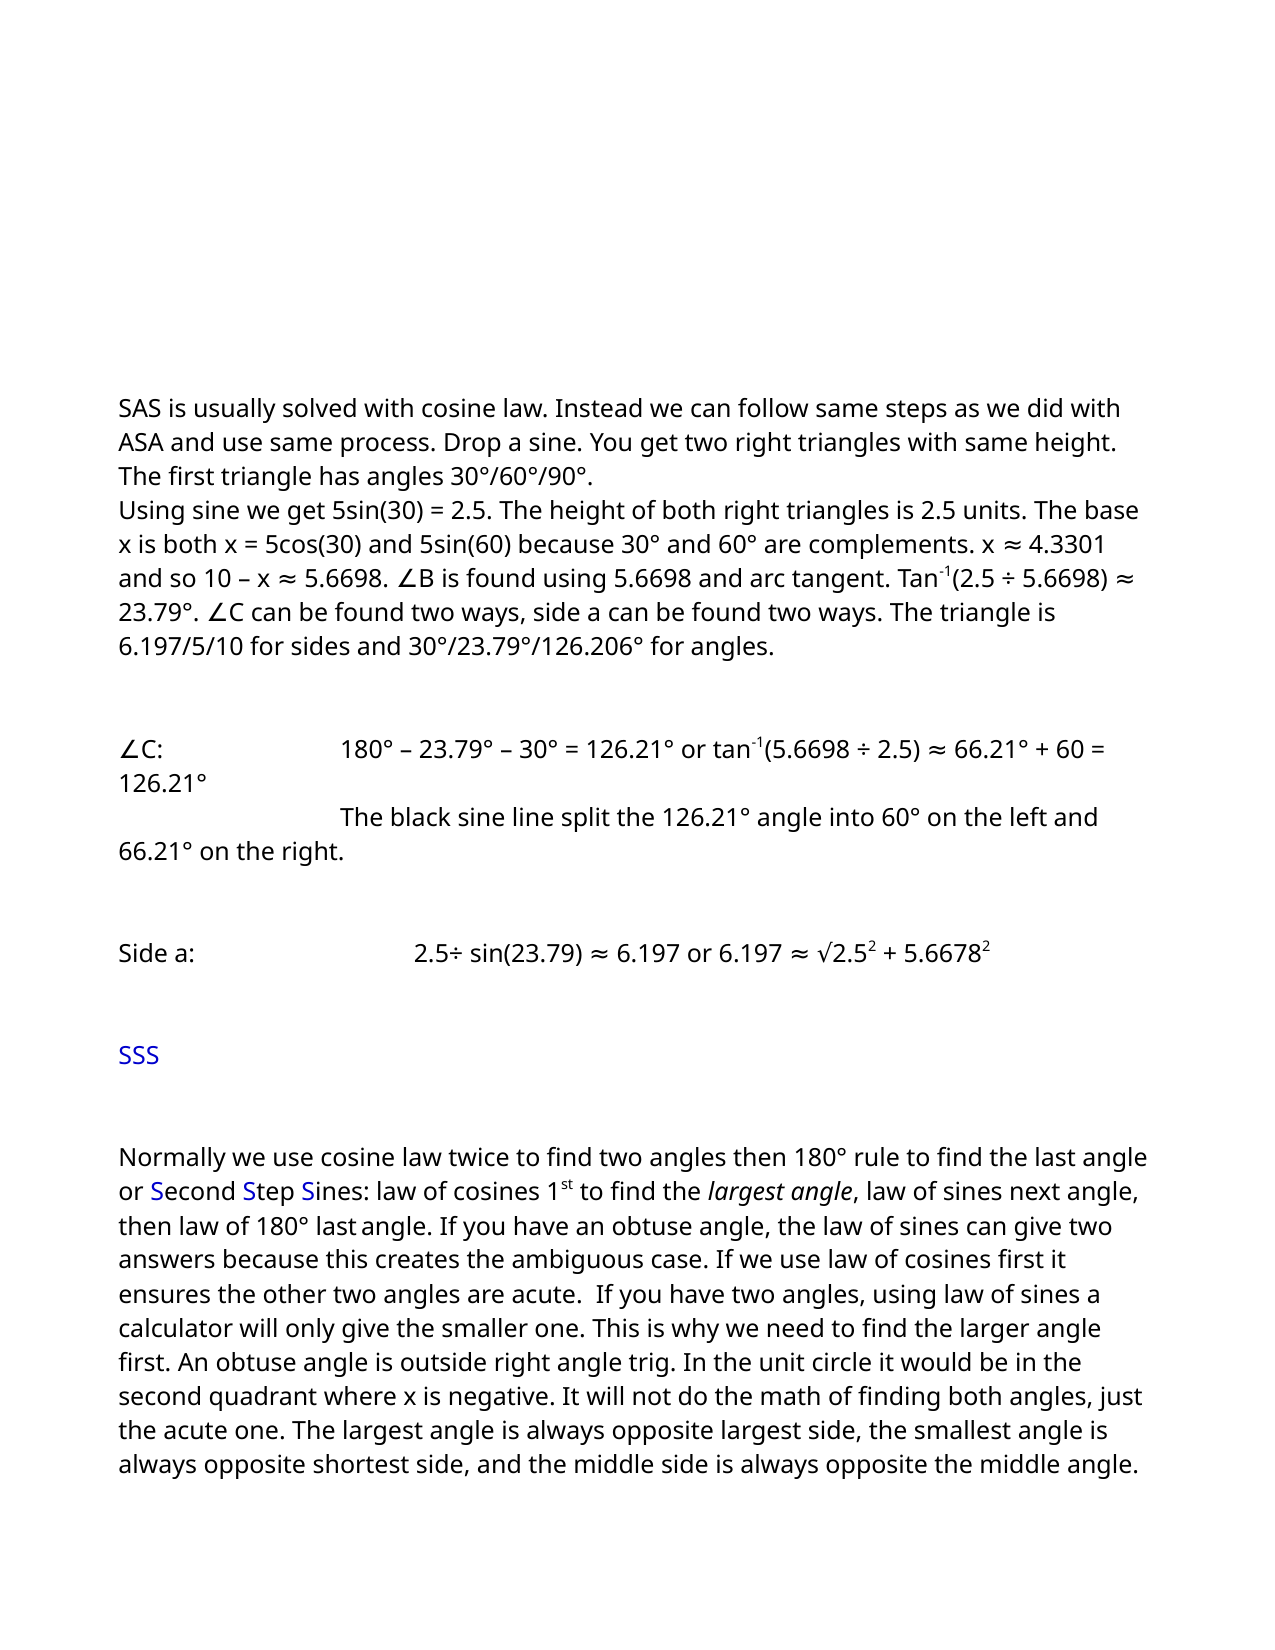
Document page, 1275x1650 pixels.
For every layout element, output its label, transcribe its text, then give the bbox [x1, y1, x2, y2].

text SAS is usually solved with cosine law. Instead we can follow same steps as we did with ASA and use same process. Drop a sine. You get two right triangles with same height. The first triangle has angles 30°/60°/90°. [118, 391, 1157, 493]
text Normally we use cosine law twice to find two angles then 180° rule to find the last angle or Second Step Sines: law of cosines 1st to find the largest angle, law of sines next angle, then law of 180° last angle. If you have an obtuse angle, the law of sines can give two answers because this creates the ambiguous case. If we use law of cosines first it ensures the other two angles are acute. If you have two angles, using law of sines a calculator will only give the smaller one. This is why we need to find the larger angle first. An obtuse angle is outside right angle trig. In the unit circle it would be in the second quadrant where x is negative. It will not do the math of finding both angles, just the acute one. The largest angle is always opposite largest side, the smallest angle is always opposite shortest side, and the middle side is always opposite the middle angle. [118, 1140, 1157, 1481]
text The black sine line split the 126.21° angle into 60° on the left and 66.21° on the right. [118, 799, 1157, 867]
text SSS [118, 1038, 1157, 1072]
text Using sine we get 5sin(30) = 2.5. The height of both right triangles is 2.5 units. The base x is both x = 5cos(30) and 5sin(60) because 30° and 60° are complements. x ≈ 4.3301 and so 10 – x ≈ 5.6698. ∠B is found using 5.6698 and arc tangent. Tan-1(2.5 ÷ 5.6698) ≈ 23.79°. ∠C can be found two ways, side a can be found two ways. The triangle is 6.197/5/10 for sides and 30°/23.79°/126.206° for angles. [118, 493, 1157, 663]
text Side a: 2.5÷ sin(23.79) ≈ 6.197 or 6.197 ≈ √2.52 + 5.66782 [118, 936, 1157, 970]
text ∠C: 180° – 23.79° – 30° = 126.21° or tan-1(5.6698 ÷ 2.5) ≈ 66.21° + 60 = 126.21° [118, 731, 1157, 799]
